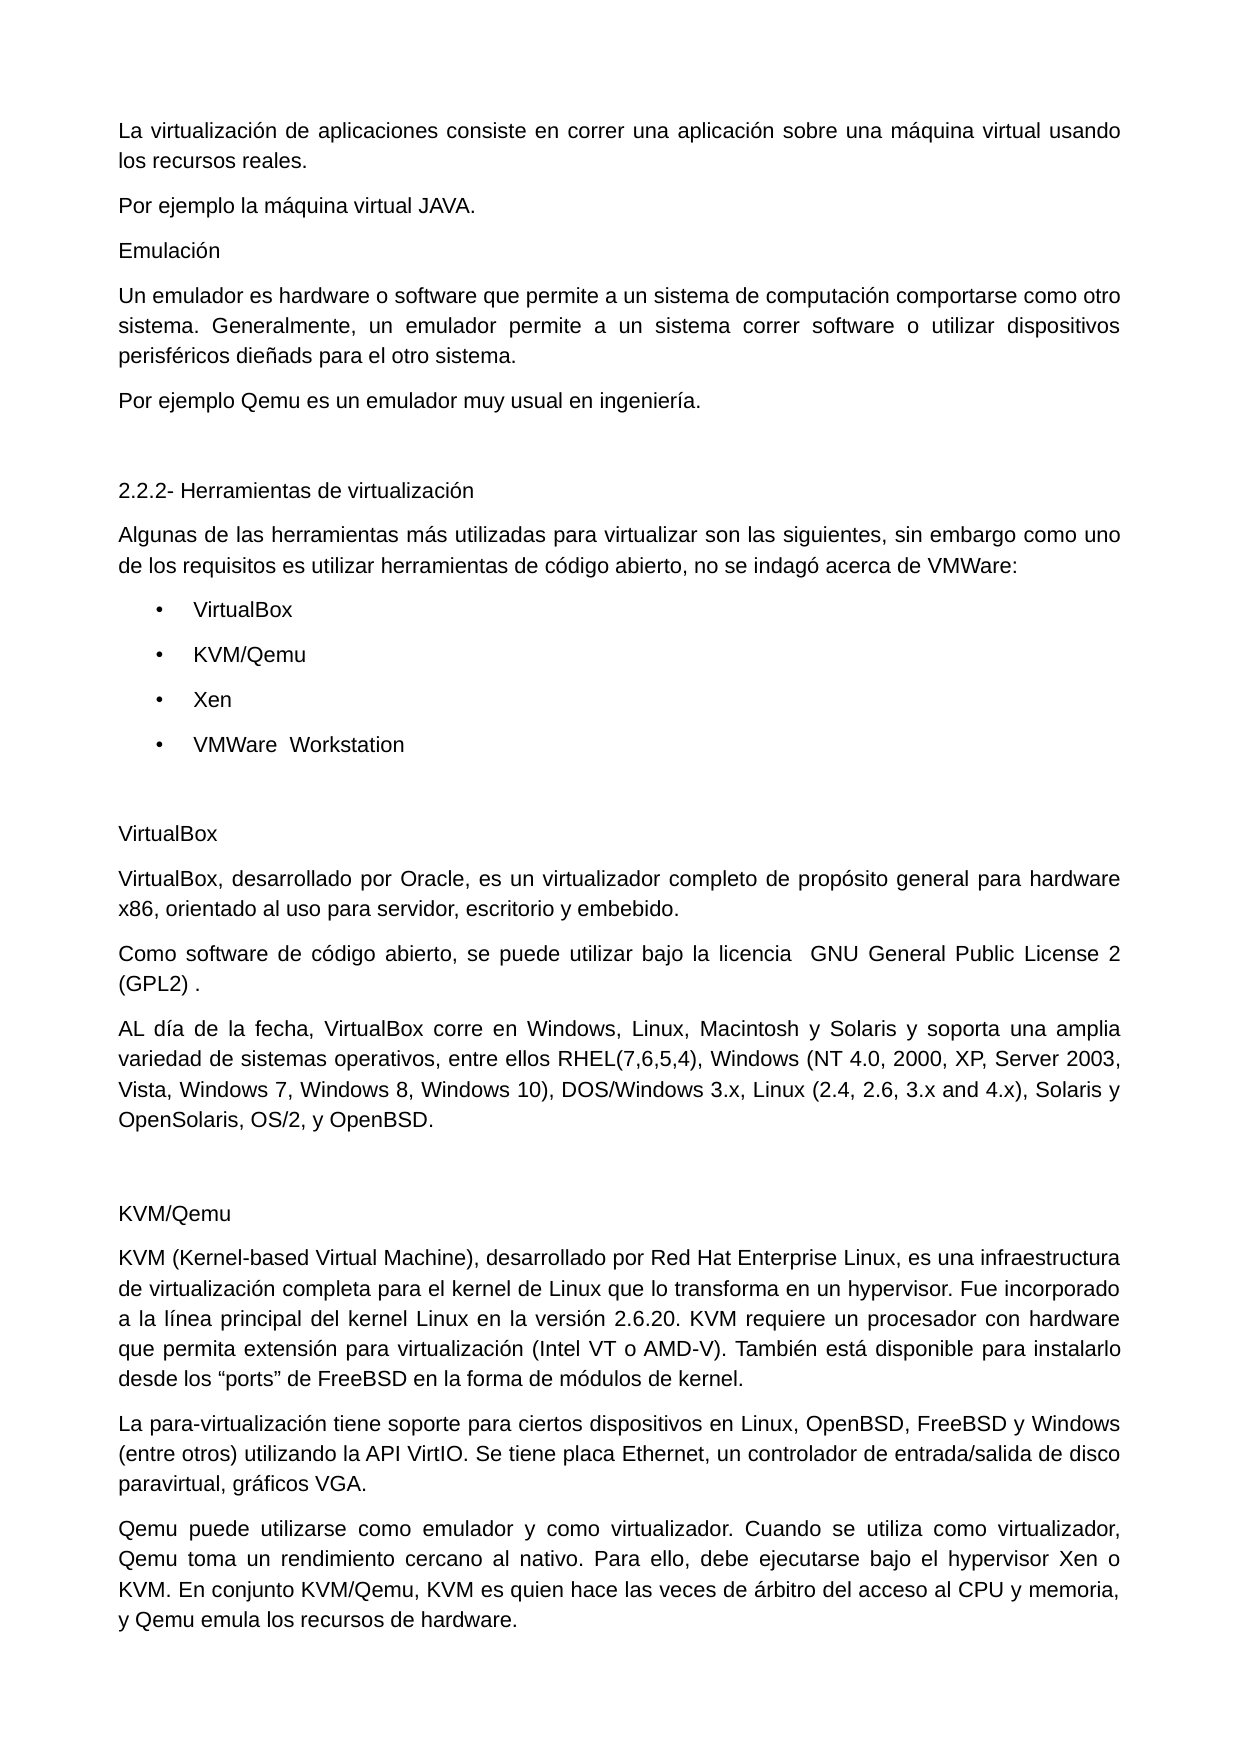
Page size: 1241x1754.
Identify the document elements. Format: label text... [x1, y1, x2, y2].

text AL día de la fecha, VirtualBox corre en Windows, Linux, Macintosh y Solaris y soporta una amplia variedad de sistemas operativos, entre ellos RHEL(7,6,5,4), Windows (NT 4.0, 2000, XP, Server 2003, Vista, Windows 7, Windows 8, Windows 10), DOS/Windows 3.x, Linux (2.4, 2.6, 3.x and 4.x), Solaris y OpenSolaris, OS/2, y OpenBSD. [118, 1016, 1122, 1132]
text Emulación [118, 238, 1122, 263]
text Como software de código abierto, se puede utilizar bajo la licencia GNU General Public License 2 (GPL2) . [118, 941, 1122, 996]
list VirtualBox [156, 597, 1122, 622]
text Por ejemplo Qemu es un emulador muy usual en ingeniería. [118, 388, 1122, 413]
text KVM/Qemu [118, 1201, 1122, 1226]
text 2.2.2- Herramientas de virtualización [118, 477, 1122, 503]
text Algunas de las herramientas más utilizadas para virtualizar son las siguientes, sin embargo como uno de los requisitos es utilizar herramientas de código abierto, no se indagó acerca de VMWare: [118, 522, 1122, 578]
list Xen [156, 687, 1122, 712]
text Un emulador es hardware o software que permite a un sistema de computación comportarse como otro sistema. Generalmente, un emulador permite a un sistema correr software o utilizar dispositivos perisféricos dieñads para el otro sistema. [118, 283, 1122, 368]
text Qemu puede utilizarse como emulador y como virtualizador. Cuando se utiliza como virtualizador, Qemu toma un rendimiento cercano al nativo. Para ello, debe ejecutarse bajo el hypervisor Xen o KVM. En conjunto KVM/Qemu, KVM es quien hace las veces de árbitro del acceso al CPU y memoria, y Qemu emula los recursos de hardware. [118, 1516, 1122, 1632]
text La para-virtualización tiene soporte para ciertos dispositivos en Linux, OpenBSD, FreeBSD y Windows (entre otros) utilizando la API VirtIO. Se tiene placa Ethernet, un controlador de entrada/salida de disco paravirtual, gráficos VGA. [118, 1411, 1122, 1497]
text KVM (Kernel-based Virtual Machine), desarrollado por Red Hat Enterprise Linux, es una infraestructura de virtualización completa para el kernel de Linux que lo transforma en un hypervisor. Fue incorporado a la línea principal del kernel Linux en la versión 2.6.20. KVM requiere un procesador con hardware que permita extensión para virtualización (Intel VT o AMD-V). También está disponible para instalarlo desde los “ports” de FreeBSD en la forma de módulos de kernel. [118, 1245, 1122, 1391]
text Por ejemplo la máquina virtual JAVA. [118, 193, 1122, 218]
list KVM/Qemu [156, 642, 1122, 667]
list VMWare Workstation [156, 732, 1122, 757]
text La virtualización de aplicaciones consiste en correr una aplicación sobre una máquina virtual usando los recursos reales. [118, 118, 1122, 173]
text VirtualBox [118, 821, 1122, 846]
text VirtualBox, desarrollado por Oracle, es un virtualizador completo de propósito general para hardware x86, orientado al uso para servidor, escritorio y embebido. [118, 866, 1122, 921]
